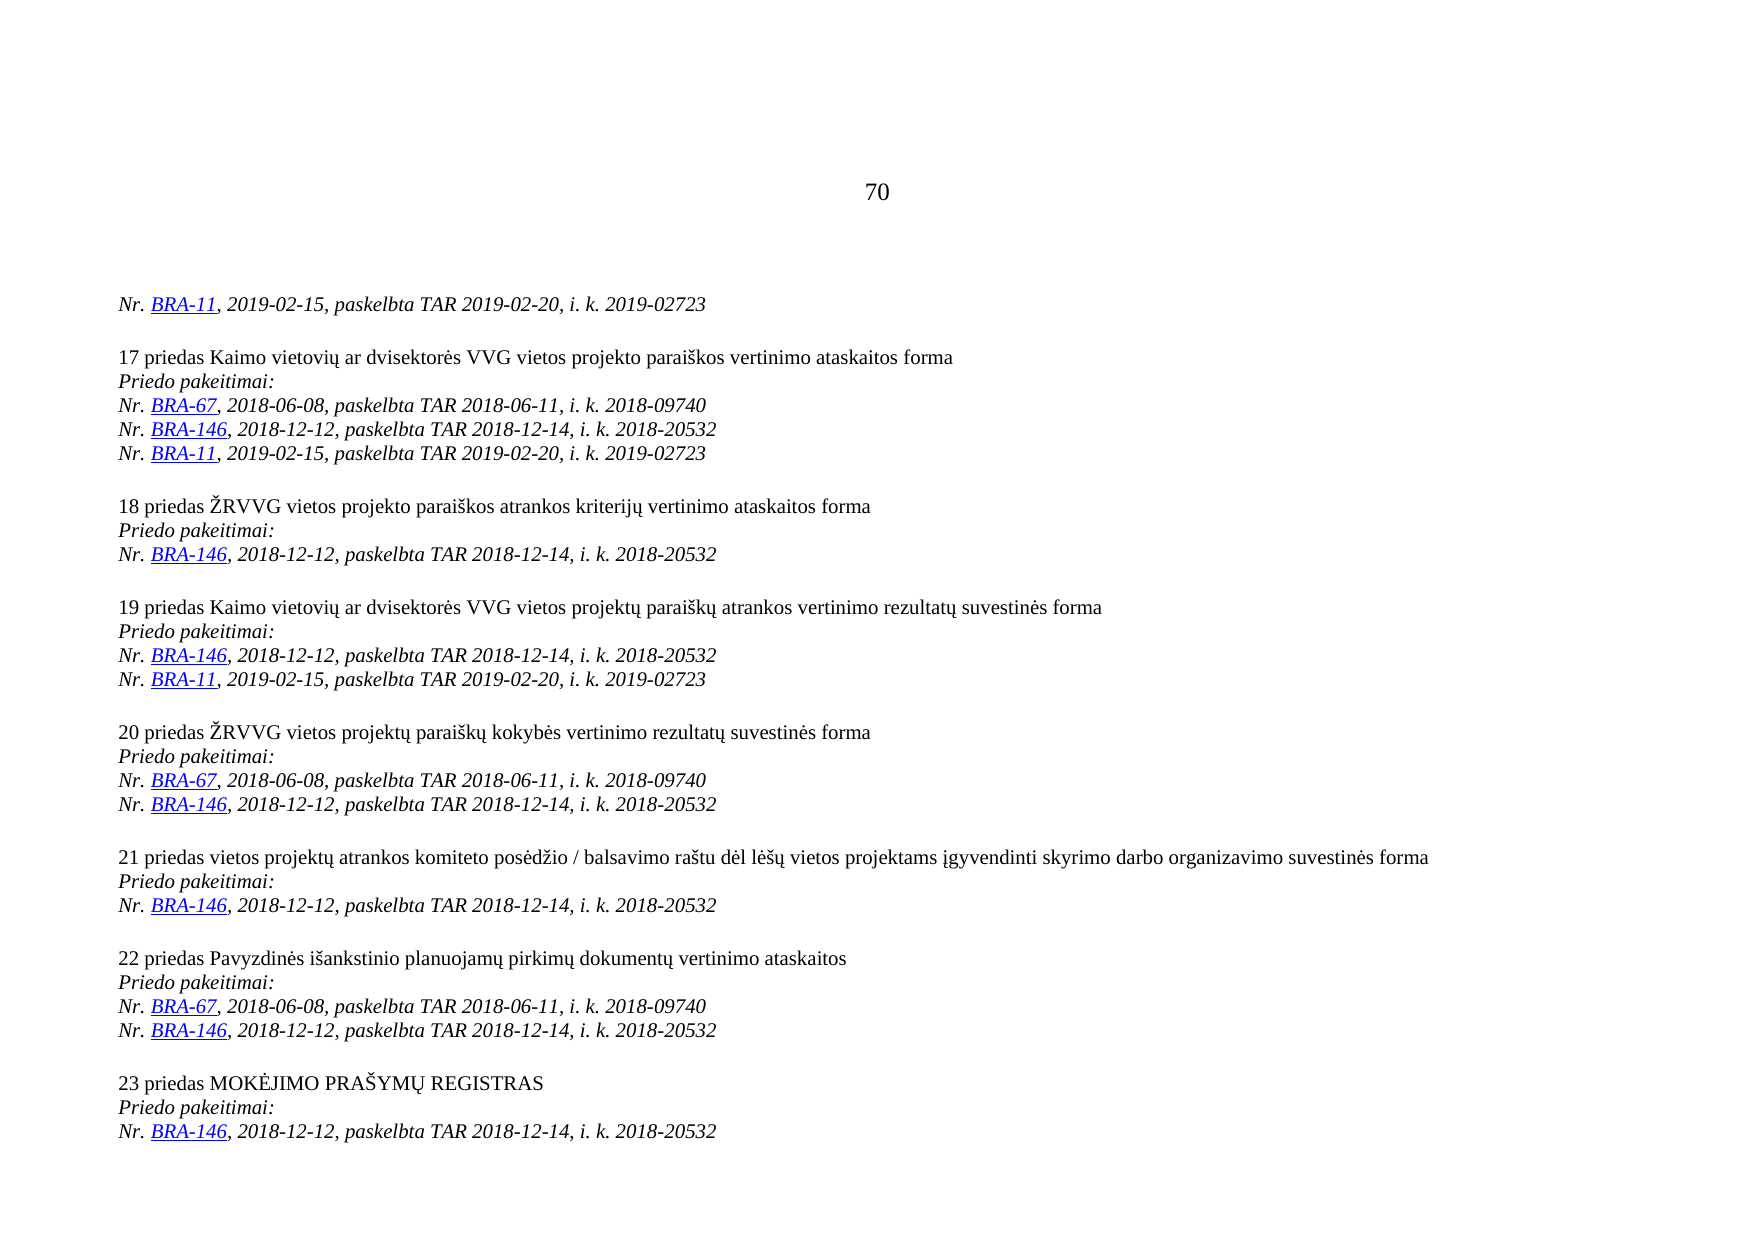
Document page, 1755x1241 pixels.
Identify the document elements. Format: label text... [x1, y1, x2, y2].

text 20 priedas ŽRVVG vietos projektų paraiškų kokybės vertinimo rezultatų suvestinės forma [118, 720, 1636, 744]
text Priedo pakeitimai: [118, 869, 1636, 893]
text Nr. BRA-146, 2018-12-12, paskelbta TAR 2018-12-14, i. k. 2018-20532 [118, 643, 1636, 667]
text Nr. BRA-67, 2018-06-08, paskelbta TAR 2018-06-11, i. k. 2018-09740 [118, 768, 1636, 792]
text 21 priedas vietos projektų atrankos komiteto posėdžio / balsavimo raštu dėl lėšų vietos projektams įgyvendinti skyrimo darbo organizavimo suvestinės forma [118, 845, 1636, 869]
text Nr. BRA-67, 2018-06-08, paskelbta TAR 2018-06-11, i. k. 2018-09740 [118, 994, 1636, 1018]
text Nr. BRA-11, 2019-02-15, paskelbta TAR 2019-02-20, i. k. 2019-02723 [118, 667, 1636, 691]
text Nr. BRA-67, 2018-06-08, paskelbta TAR 2018-06-11, i. k. 2018-09740 [118, 393, 1636, 417]
text Priedo pakeitimai: [118, 619, 1636, 643]
text Priedo pakeitimai: [118, 518, 1636, 542]
text 19 priedas Kaimo vietovių ar dvisektorės VVG vietos projektų paraiškų atrankos vertinimo rezultatų suvestinės forma [118, 595, 1636, 619]
text Nr. BRA-146, 2018-12-12, paskelbta TAR 2018-12-14, i. k. 2018-20532 [118, 792, 1636, 816]
text Priedo pakeitimai: [118, 1095, 1636, 1119]
text Nr. BRA-146, 2018-12-12, paskelbta TAR 2018-12-14, i. k. 2018-20532 [118, 542, 1636, 566]
text Nr. BRA-146, 2018-12-12, paskelbta TAR 2018-12-14, i. k. 2018-20532 [118, 1018, 1636, 1042]
text Nr. BRA-11, 2019-02-15, paskelbta TAR 2019-02-20, i. k. 2019-02723 [118, 441, 1636, 465]
text 18 priedas ŽRVVG vietos projekto paraiškos atrankos kriterijų vertinimo ataskaitos forma [118, 494, 1636, 518]
text Nr. BRA-146, 2018-12-12, paskelbta TAR 2018-12-14, i. k. 2018-20532 [118, 893, 1636, 917]
text Nr. BRA-146, 2018-12-12, paskelbta TAR 2018-12-14, i. k. 2018-20532 [118, 1119, 1636, 1143]
text Priedo pakeitimai: [118, 369, 1636, 393]
text 23 priedas MOKĖJIMO PRAŠYMŲ REGISTRAS [118, 1071, 1636, 1095]
text Priedo pakeitimai: [118, 744, 1636, 768]
text 22 priedas Pavyzdinės išankstinio planuojamų pirkimų dokumentų vertinimo ataskaitos [118, 946, 1636, 970]
text Nr. BRA-146, 2018-12-12, paskelbta TAR 2018-12-14, i. k. 2018-20532 [118, 417, 1636, 441]
text 17 priedas Kaimo vietovių ar dvisektorės VVG vietos projekto paraiškos vertinimo ataskaitos forma [118, 345, 1636, 369]
text Priedo pakeitimai: [118, 970, 1636, 994]
text Nr. BRA-11, 2019-02-15, paskelbta TAR 2019-02-20, i. k. 2019-02723 [118, 292, 1636, 316]
